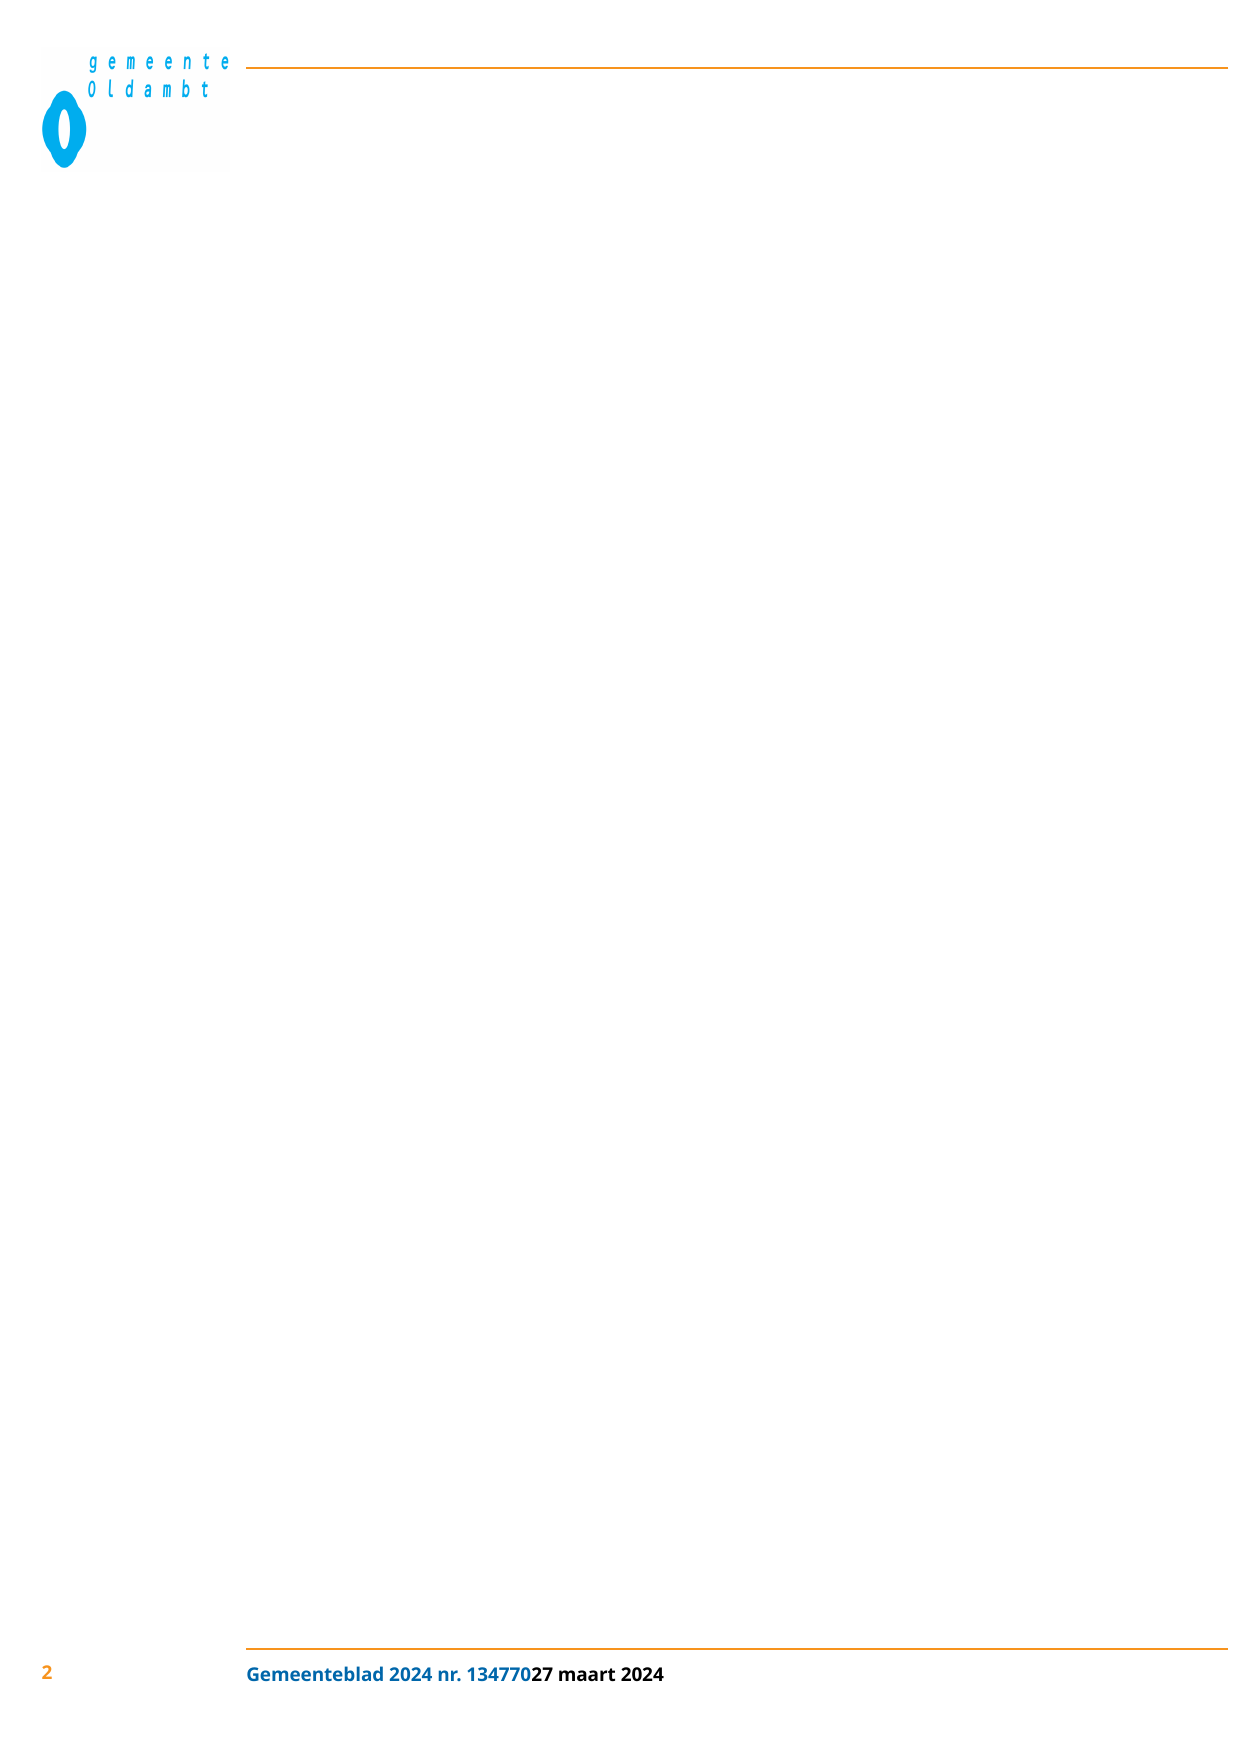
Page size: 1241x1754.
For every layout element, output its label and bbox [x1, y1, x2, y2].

picture [41, 47, 231, 172]
